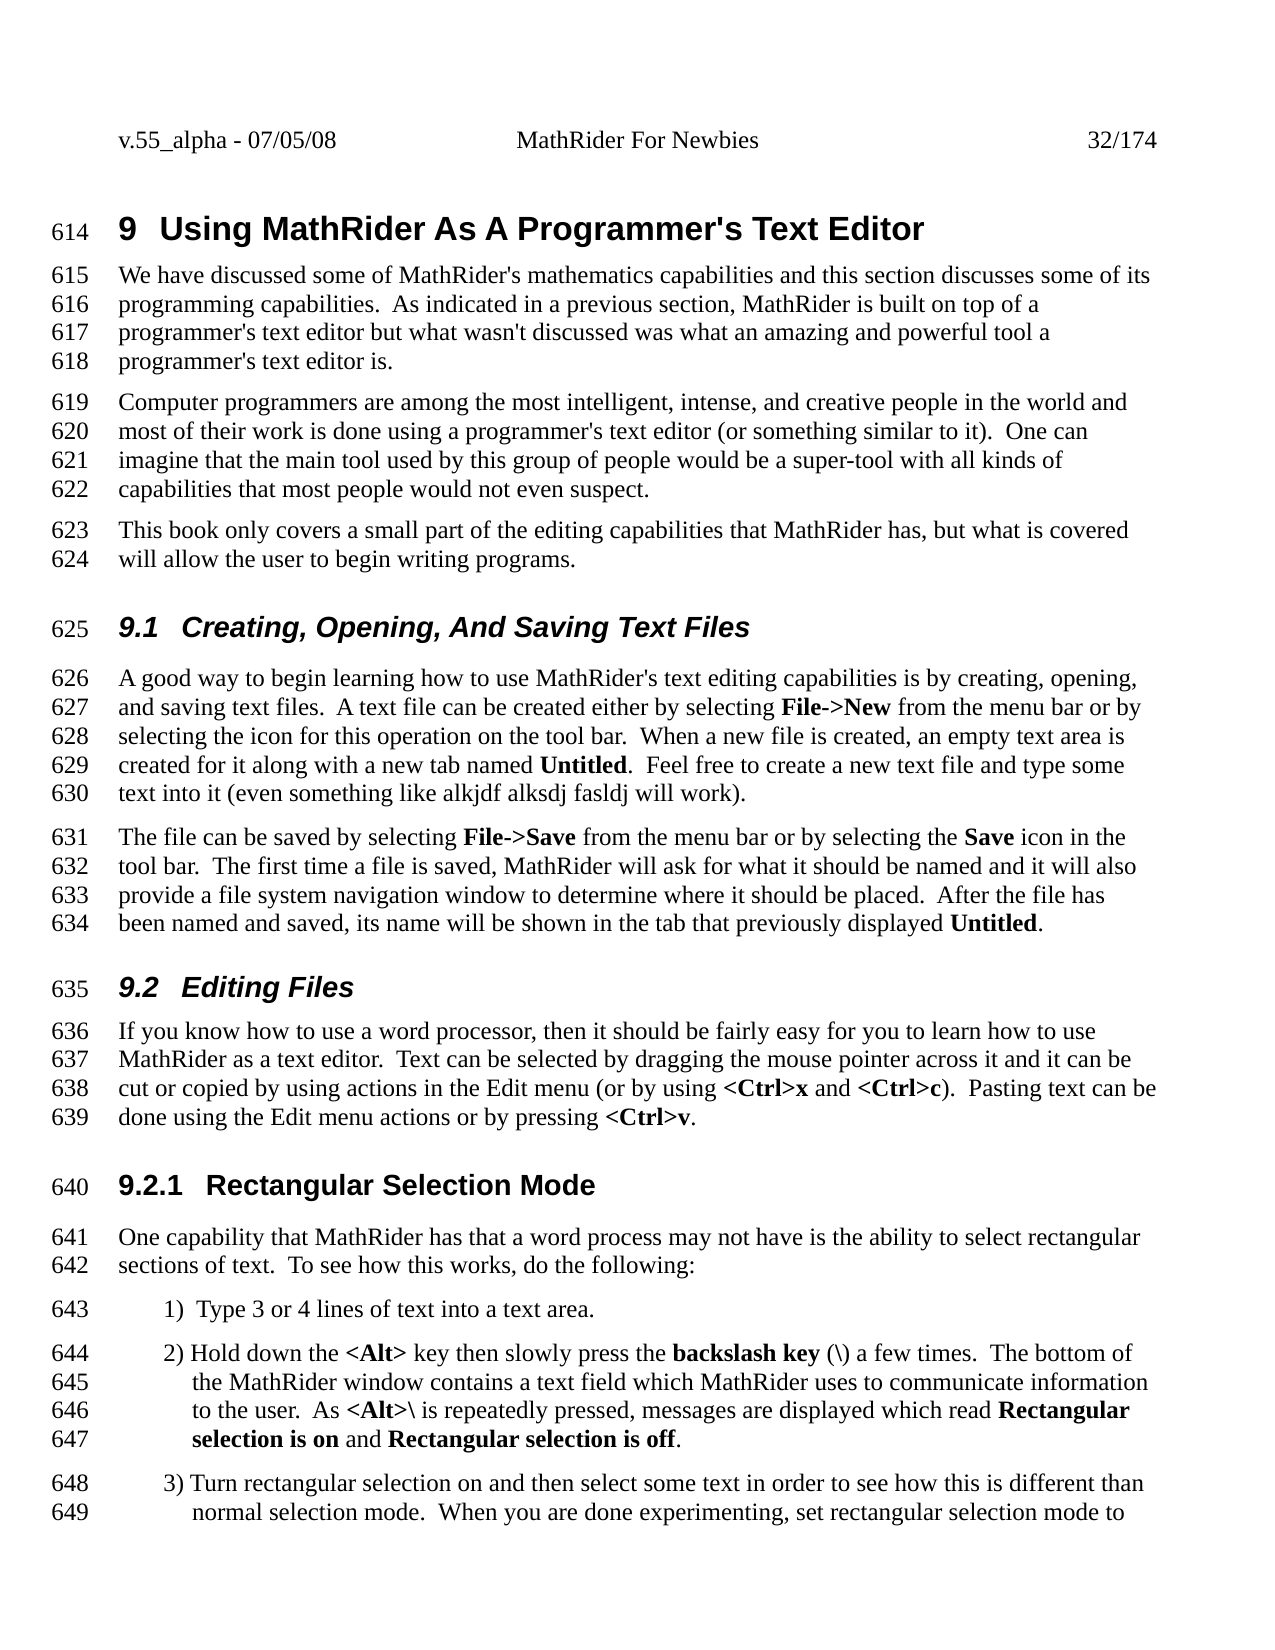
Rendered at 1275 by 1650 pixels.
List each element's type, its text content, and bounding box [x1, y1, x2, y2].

subtitle Editing Files [118, 970, 1157, 1003]
subtitle Rectangular Selection Mode [118, 1168, 1157, 1202]
text This book only covers a small part of the editing capabilities that MathRider has, but what is covered will allow the user to begin writing programs. [118, 515, 1157, 572]
text 3) Turn rectangular selection on and then select some text in order to see how this is different than normal selection mode. When you are done experimenting, set rectangular selection mode to [163, 1468, 1157, 1526]
text 2) Hold down the <Alt> key then slowly press the backslash key (\) a few times. The bottom of the MathRider window contains a text field which MathRider uses to communicate information to the user. As <Alt>\ is repeatedly pressed, messages are displayed which read Rectangular selection is on and Rectangular selection is off. [163, 1338, 1157, 1453]
text One capability that MathRider has that a word process may not have is the ability to select rectangular sections of text. To see how this works, do the following: [118, 1222, 1157, 1279]
subtitle Using MathRider As A Programmer's Text Editor [118, 209, 1157, 247]
text Computer programmers are among the most intelligent, intense, and creative people in the world and most of their work is done using a programmer's text editor (or something similar to it). One can imagine that the main tool used by this group of people would be a super-tool with all kinds of capabilities that most people would not even suspect. [118, 387, 1157, 502]
text 1) Type 3 or 4 lines of text into a text area. [163, 1294, 1157, 1323]
text The file can be saved by selecting File->Save from the menu bar or by selecting the Save icon in the tool bar. The first time a file is saved, MathRider will ask for what it should be named and it will also provide a file system navigation window to determine where it should be placed. After the file has been named and saved, its name will be shown in the tab that previously displayed Untitled. [118, 822, 1157, 937]
text We have discussed some of MathRider's mathematics capabilities and this section discusses some of its programming capabilities. As indicated in a previous section, MathRider is built on top of a programmer's text editor but what wasn't discussed was what an amazing and powerful tool a programmer's text editor is. [118, 260, 1157, 375]
subtitle Creating, Opening, And Saving Text Files [118, 610, 1157, 643]
text If you know how to use a word processor, then it should be fairly easy for you to learn how to use MathRider as a text editor. Text can be selected by dragging the mouse pointer across it and it can be cut or copied by using actions in the Edit menu (or by using <Ctrl>x and <Ctrl>c). Pasting text can be done using the Edit menu actions or by pressing <Ctrl>v. [118, 1016, 1157, 1131]
text A good way to begin learning how to use MathRider's text editing capabilities is by creating, opening, and saving text files. A text file can be created either by selecting File->New from the menu bar or by selecting the icon for this operation on the tool bar. When a new file is created, an empty text area is created for it along with a new tab named Untitled. Feel free to create a new text file and type some text into it (even something like alkjdf alksdj fasldj will work). [118, 663, 1157, 807]
